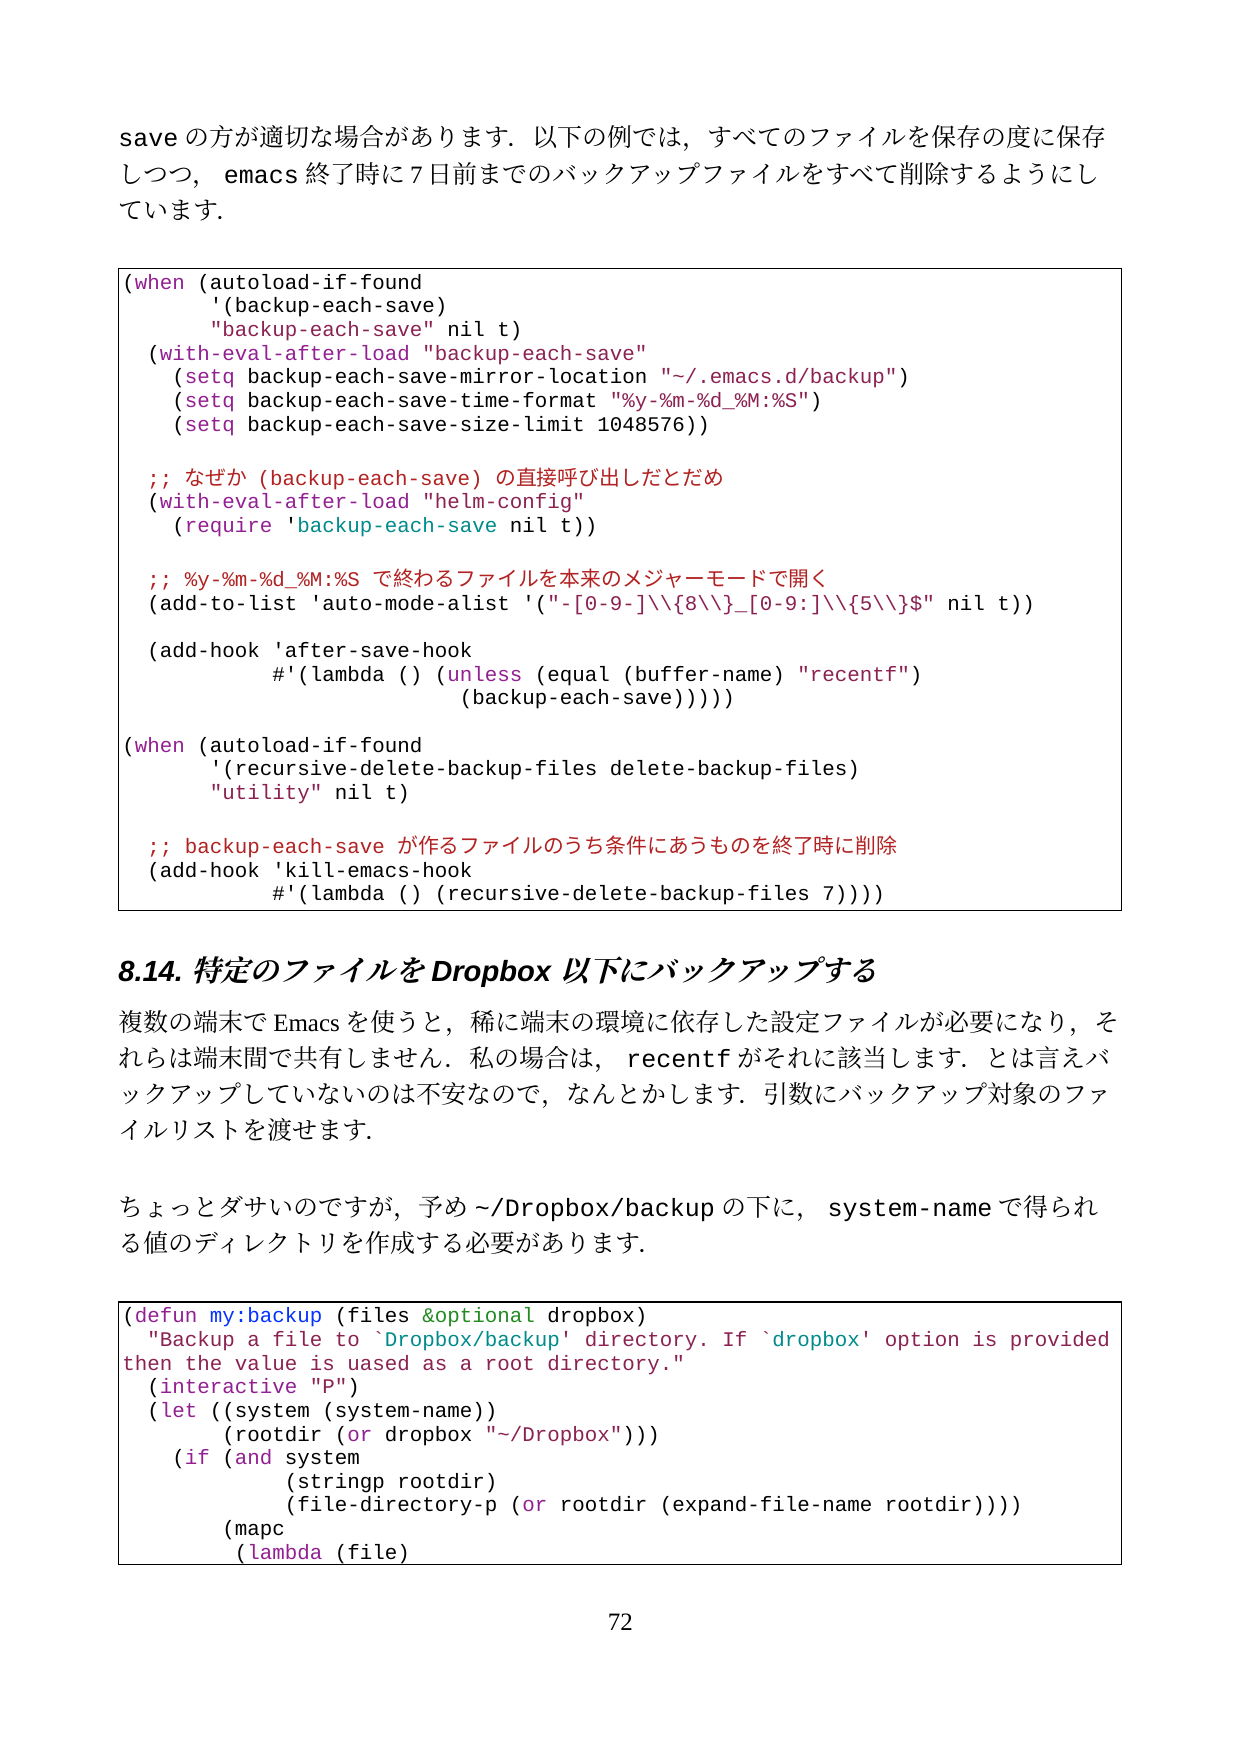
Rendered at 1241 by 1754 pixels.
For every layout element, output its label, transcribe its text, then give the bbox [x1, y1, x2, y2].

text (add-hook 'kill-emacs-hook [119, 856, 1121, 879]
text "backup-each-save" nil t) [119, 315, 1121, 339]
text (setq backup-each-save-mirror-location "~/.emacs.d/backup") [119, 362, 1121, 386]
text '(backup-each-save) [119, 291, 1121, 315]
text (rootdir (or dropbox "~/Dropbox"))) [119, 1419, 1121, 1443]
text (backup-each-save))))) [119, 683, 1121, 707]
text ちょっとダサいのですが，予め ~/Dropbox/backup の下に， system-name で得られる値のディレクトリを作成する必要があります． [118, 1188, 1122, 1289]
text #'(lambda () (unless (equal (buffer-name) "recentf") [119, 660, 1121, 683]
text save の方が適切な場合があります．以下の例では，すべてのファイルを保存の度に保存しつつ， emacs 終了時に7日前までのバックアップファイルをすべて削除するようにしています． [118, 118, 1122, 255]
text #'(lambda () (recursive-delete-backup-files 7)))) [119, 879, 1121, 910]
text ;; backup-each-save が作るファイルのうち条件にあうものを終了時に削除 [119, 825, 1121, 856]
text "utility" nil t) [119, 778, 1121, 802]
text (with-eval-after-load "backup-each-save" [119, 339, 1121, 362]
text (if (and system [119, 1443, 1121, 1467]
text (file-directory-p (or rootdir (expand-file-name rootdir)))) [119, 1491, 1121, 1514]
text (add-to-list 'auto-mode-alist '("-[0-9-]\\{8\\}_[0-9:]\\{5\\}$" nil t)) [119, 589, 1121, 612]
text '(recursive-delete-backup-files delete-backup-files) [119, 754, 1121, 778]
text (stringp rootdir) [119, 1467, 1121, 1491]
subtitle 特定のファイルを Dropbox 以下にバックアップする [118, 948, 1122, 990]
text (setq backup-each-save-time-format "%y-%m-%d_%M:%S") [119, 386, 1121, 410]
text (interactive "P") [119, 1372, 1121, 1396]
text "Backup a file to `Dropbox/backup' directory. If `dropbox' option is provided then the value is uased as a root directory." [119, 1325, 1121, 1372]
text ;; なぜか (backup-each-save) の直接呼び出しだとだめ [119, 457, 1121, 487]
text (let ((system (system-name)) [119, 1396, 1121, 1419]
text (setq backup-each-save-size-limit 1048576)) [119, 410, 1121, 433]
text (when (autoload-if-found [119, 731, 1121, 754]
text (lambda (file) [119, 1538, 1121, 1564]
text 複数の端末でEmacsを使うと，稀に端末の環境に依存した設定ファイルが必要になり，それらは端末間で共有しません．私の場合は， recentf がそれに該当します．とは言えバックアップしていないのは不安なので，なんとかします．引数にバックアップ対象のファイルリストを渡せます． [118, 1003, 1122, 1175]
text (add-hook 'after-save-hook [119, 636, 1121, 660]
text (require 'backup-each-save nil t)) [119, 511, 1121, 535]
text ;; %y-%m-%d_%M:%S で終わるファイルを本来のメジャーモードで開く [119, 558, 1121, 589]
text (when (autoload-if-found [119, 269, 1121, 291]
text (mapc [119, 1514, 1121, 1538]
text (with-eval-after-load "helm-config" [119, 487, 1121, 511]
text (defun my:backup (files &optional dropbox) [119, 1303, 1121, 1325]
